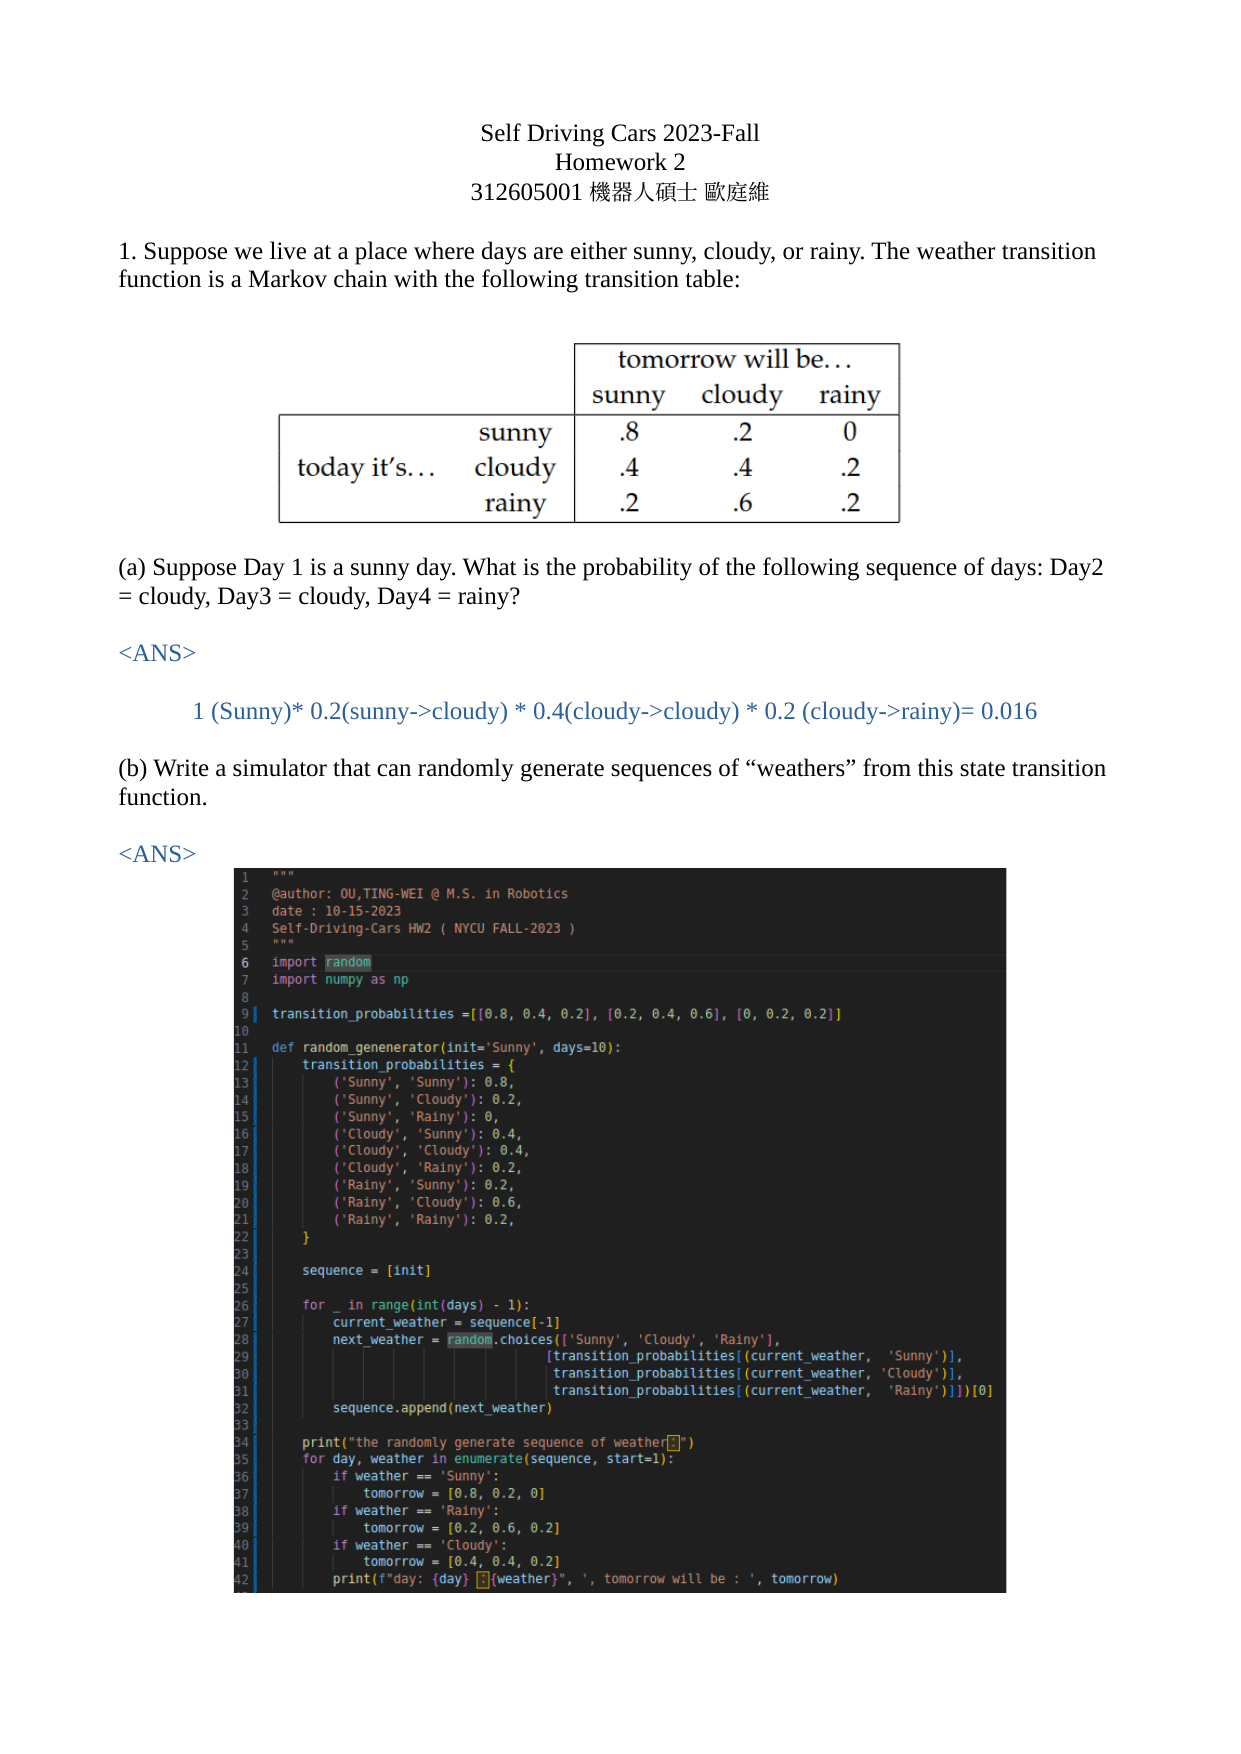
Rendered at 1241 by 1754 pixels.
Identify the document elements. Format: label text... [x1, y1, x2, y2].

picture [253, 325, 924, 537]
text 312605001 機器人碩士 歐庭維 [118, 176, 1122, 207]
text (b) Write a simulator that can randomly generate sequences of “weathers” from this state transition function. [118, 753, 1122, 811]
picture [233, 868, 1007, 1593]
text Self Driving Cars 2023-Fall [118, 118, 1122, 147]
text Homework 2 [118, 147, 1122, 176]
text 1. Suppose we live at a place where days are either sunny, cloudy, or rainy. The weather transition function is a Markov chain with the following transition table: [118, 236, 1122, 293]
text (a) Suppose Day 1 is a sunny day. What is the probability of the following sequence of days: Day2 = cloudy, Day3 = cloudy, Day4 = rainy? [118, 552, 1122, 609]
text <ANS> [118, 839, 1122, 868]
text <ANS> [118, 638, 1122, 667]
text 1 (Sunny)* 0.2(sunny->cloudy) * 0.4(cloudy->cloudy) * 0.2 (cloudy->rainy)= 0.016 [118, 696, 1122, 724]
